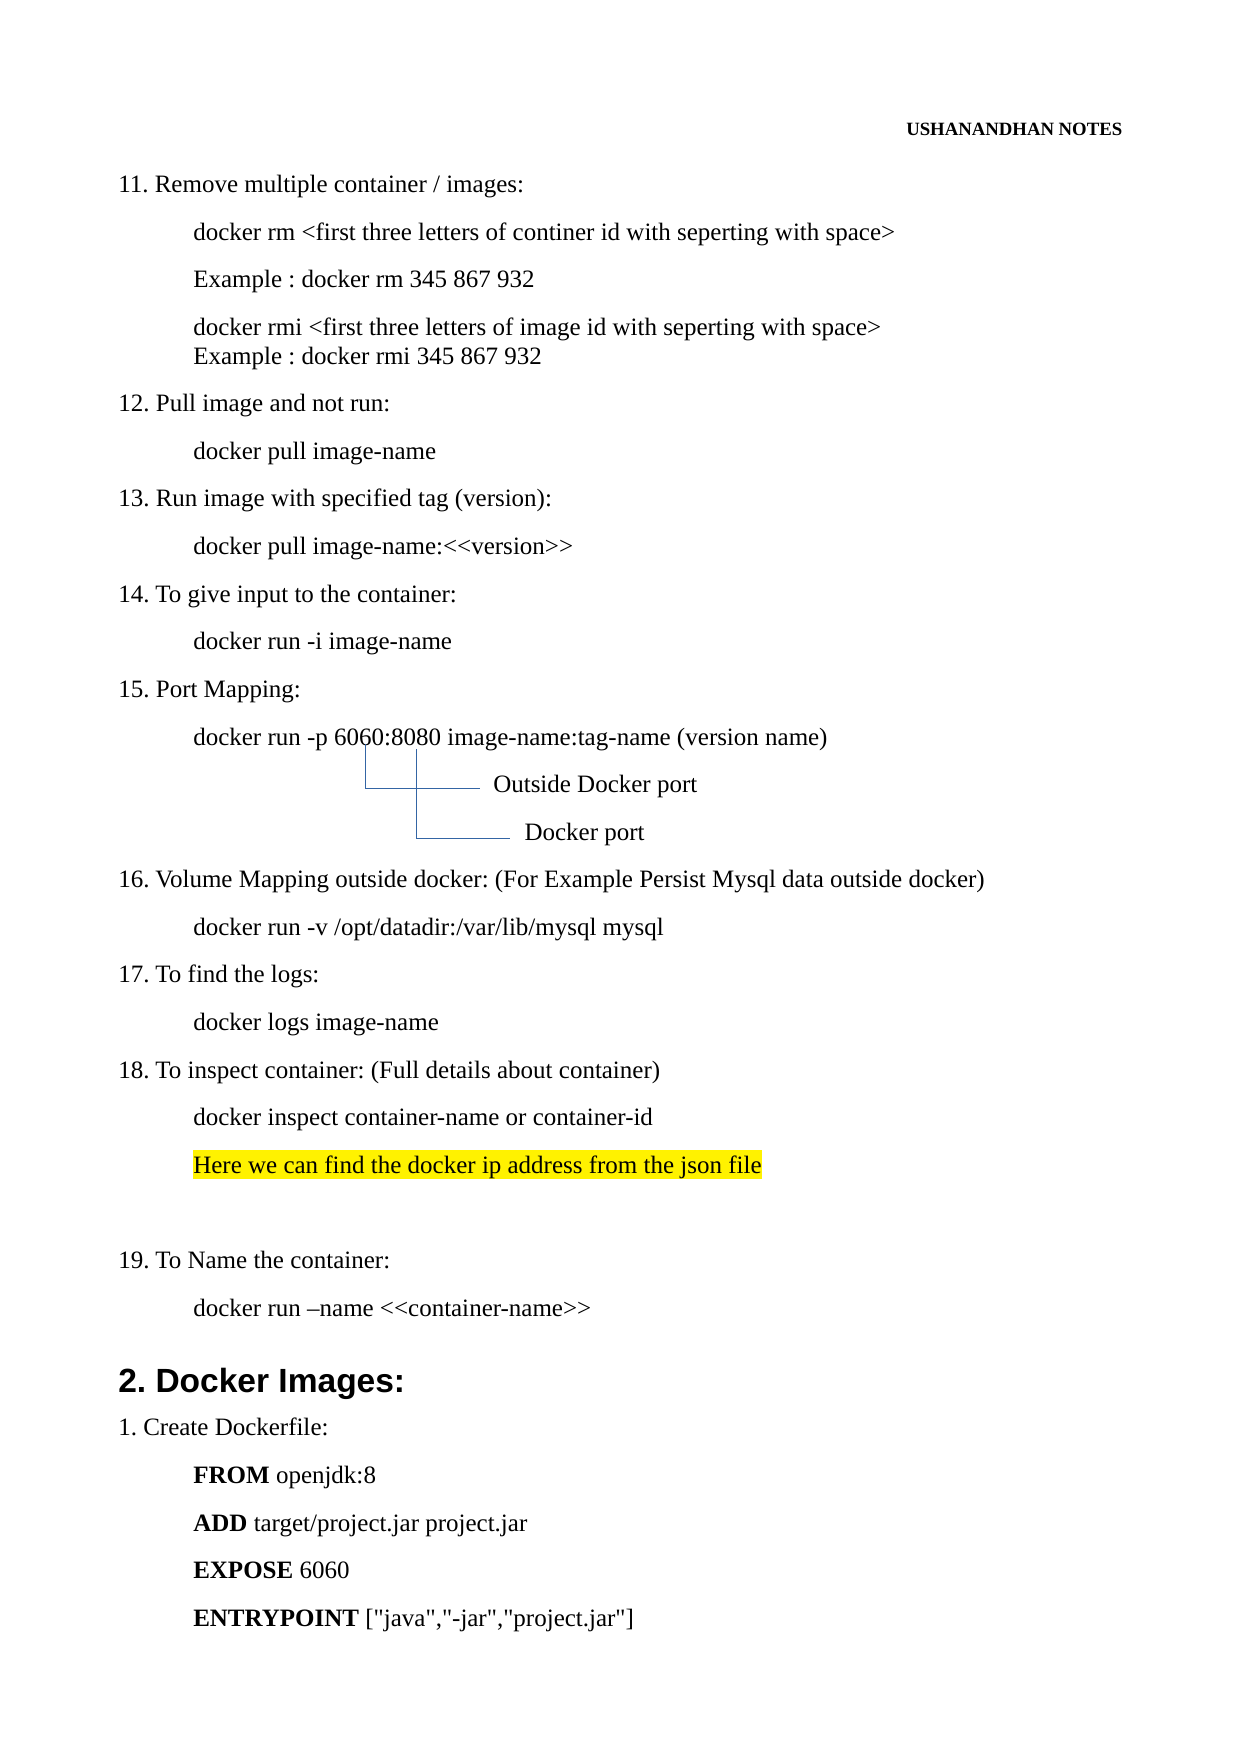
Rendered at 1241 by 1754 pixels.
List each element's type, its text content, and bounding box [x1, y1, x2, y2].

subtitle 2. Docker Images: [118, 1361, 1122, 1400]
text 11. Remove multiple container / images: [118, 169, 1122, 198]
text docker logs image-name [118, 1007, 1122, 1036]
text Example : docker rm 345 867 932 [118, 264, 1122, 293]
text 19. To Name the container: [118, 1245, 1122, 1274]
text docker rm <first three letters of continer id with seperting with space> [118, 217, 1122, 246]
text Docker port [118, 817, 1122, 846]
text Example : docker rmi 345 867 932 [118, 341, 1122, 369]
text 14. To give input to the container: [118, 579, 1122, 607]
text docker pull image-name [118, 436, 1122, 465]
text ADD target/project.jar project.jar [118, 1508, 1122, 1536]
text docker run –name <<container-name>> [118, 1293, 1122, 1322]
text 16. Volume Mapping outside docker: (For Example Persist Mysql data outside docker) [118, 864, 1122, 893]
text 15. Port Mapping: [118, 674, 1122, 703]
text docker run -v /opt/datadir:/var/lib/mysql mysql [118, 912, 1122, 941]
text docker inspect container-name or container-id [118, 1102, 1122, 1131]
text Here we can find the docker ip address from the json file [118, 1150, 1122, 1179]
text Outside Docker port [417, 769, 1122, 798]
text docker run -i image-name [118, 626, 1122, 655]
text ENTRYPOINT ["java","-jar","project.jar"] [118, 1603, 1122, 1632]
text docker run -p 6060:8080 image-name:tag-name (version name) [118, 722, 1122, 750]
text FROM openjdk:8 [118, 1460, 1122, 1489]
text 18. To inspect container: (Full details about container) [118, 1055, 1122, 1083]
text 13. Run image with specified tag (version): [118, 483, 1122, 512]
text docker rmi <first three letters of image id with seperting with space> [118, 312, 1122, 341]
text 1. Create Dockerfile: [118, 1412, 1122, 1441]
text EXPOSE 6060 [118, 1555, 1122, 1584]
text 17. To find the logs: [118, 959, 1122, 988]
text docker pull image-name:<<version>> [118, 531, 1122, 560]
text [118, 769, 416, 798]
text 12. Pull image and not run: [118, 388, 1122, 417]
